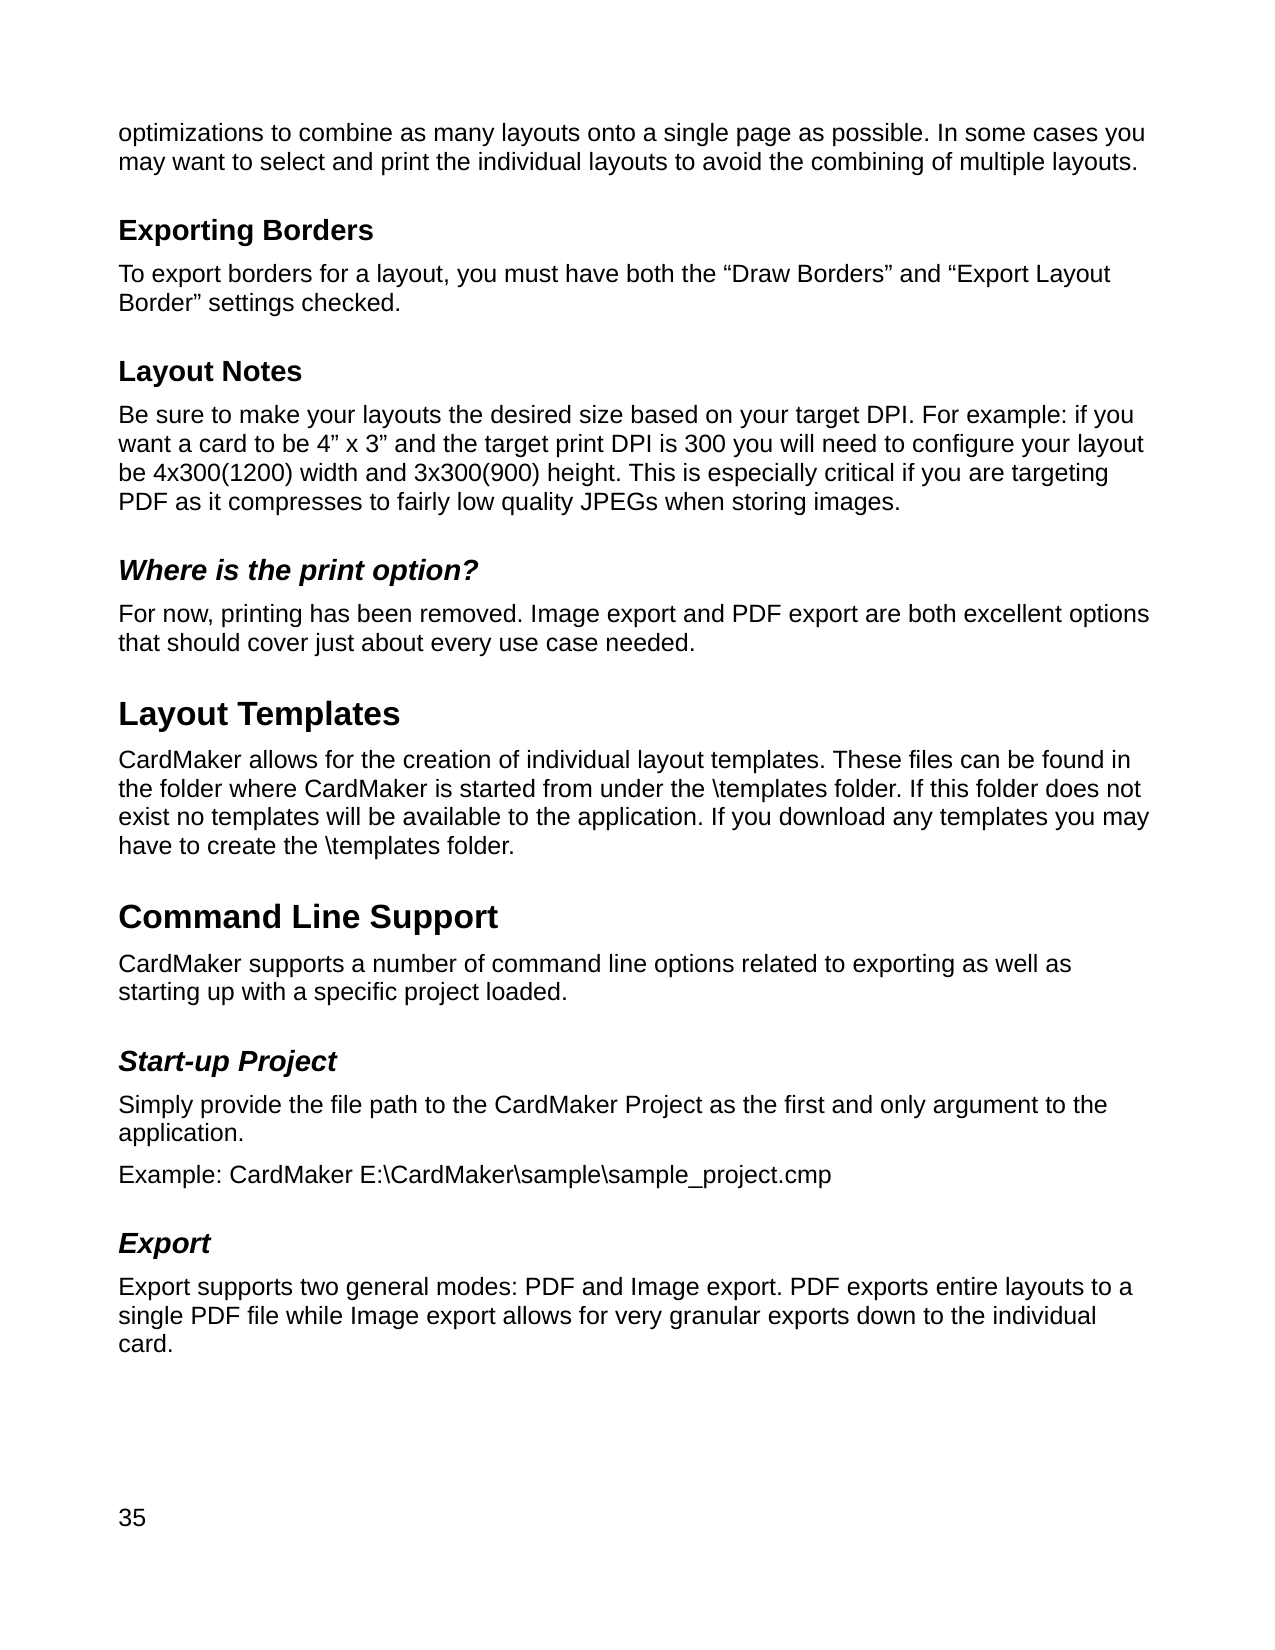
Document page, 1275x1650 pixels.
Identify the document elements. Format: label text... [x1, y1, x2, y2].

text To export borders for a layout, you must have both the “Draw Borders” and “Export Layout Border” settings checked. [118, 259, 1157, 317]
text optimizations to combine as many layouts onto a single page as possible. In some cases you may want to select and print the individual layouts to avoid the combining of multiple layouts. [118, 118, 1157, 176]
text CardMaker supports a number of command line options related to exporting as well as starting up with a specific project loaded. [118, 948, 1157, 1006]
subtitle Start-up Project [118, 1043, 1157, 1077]
subtitle Export [118, 1226, 1157, 1259]
text Be sure to make your layouts the desired size based on your target DPI. For example: if you want a card to be 4” x 3” and the target print DPI is 300 you will need to configure your layout be 4x300(1200) width and 3x300(900) height. This is especially critical if you are targeting PDF as it compresses to fairly low quality JPEGs when storing images. [118, 400, 1157, 515]
subtitle Where is the print option? [118, 553, 1157, 586]
text CardMaker allows for the creation of individual layout templates. These files can be found in the folder where CardMaker is started from under the \templates folder. If this folder does not exist no templates will be available to the application. If you download any templates you may have to create the \templates folder. [118, 745, 1157, 860]
subtitle Exporting Borders [118, 213, 1157, 247]
subtitle Layout Notes [118, 354, 1157, 388]
subtitle Layout Templates [118, 694, 1157, 732]
text For now, printing has been removed. Image export and PDF export are both excellent options that should cover just about every use case needed. [118, 599, 1157, 656]
subtitle Command Line Support [118, 897, 1157, 936]
text Export supports two general modes: PDF and Image export. PDF exports entire layouts to a single PDF file while Image export allows for very granular exports down to the individual card. [118, 1272, 1157, 1358]
text Simply provide the file path to the CardMaker Project as the first and only argument to the application. [118, 1089, 1157, 1147]
text Example: CardMaker E:\CardMaker\sample\sample_project.cmp [118, 1159, 1157, 1188]
